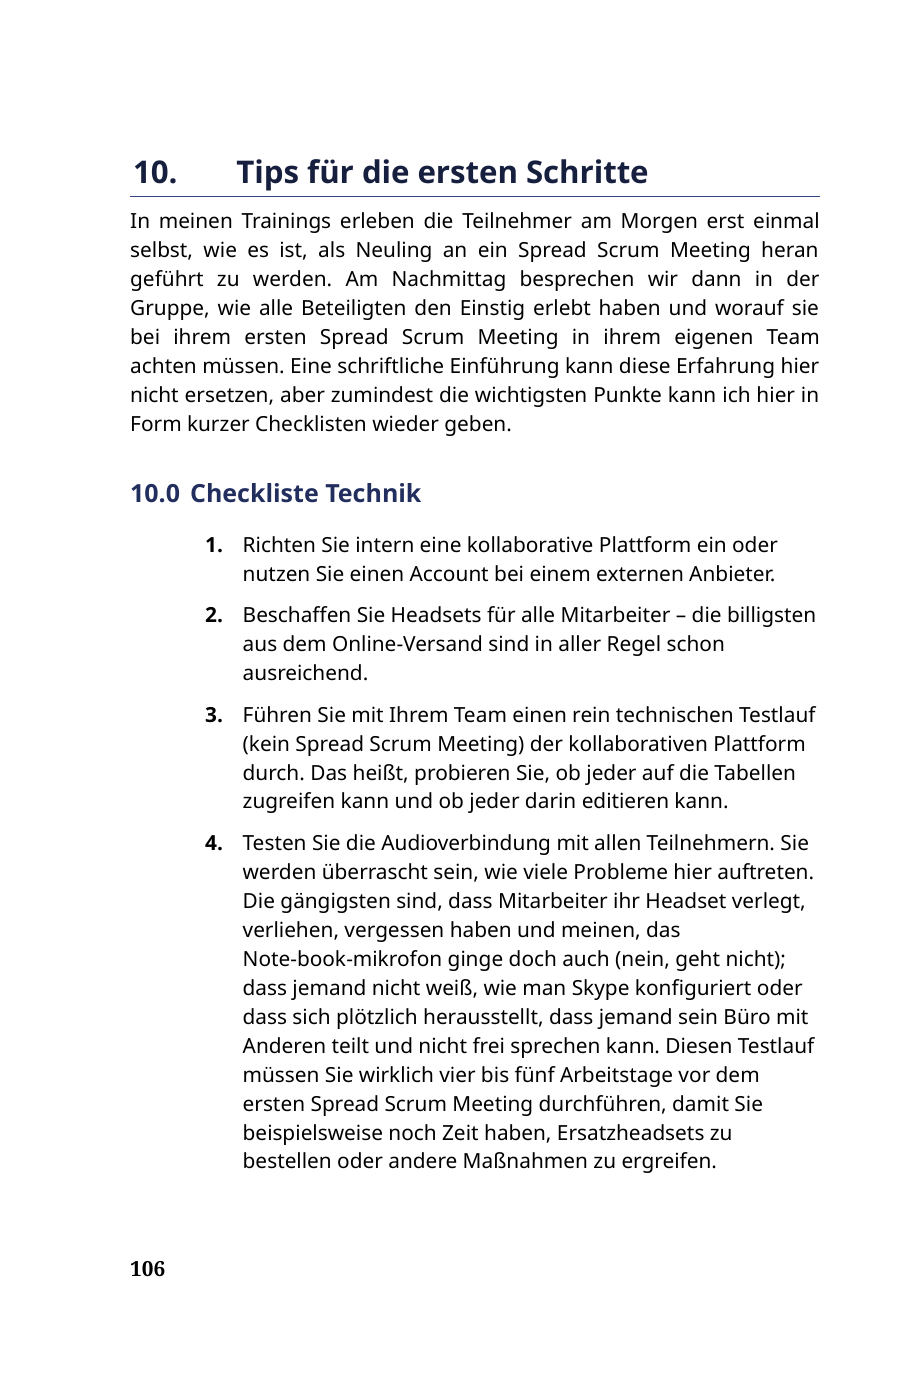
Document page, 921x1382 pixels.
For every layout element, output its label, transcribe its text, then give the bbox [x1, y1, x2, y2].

subtitle Checkliste Technik [130, 476, 820, 510]
text In meinen Trainings erleben die Teilnehmer am Morgen erst einmal selbst, wie es ist, als Neuling an ein Spread Scrum Meeting heran geführt zu werden. Am Nachmittag besprechen wir dann in der Gruppe, wie alle Beteiligten den Einstig erlebt haben und worauf sie bei ihrem ersten Spread Scrum Meeting in ihrem eigenen Team achten müssen. Eine schriftliche Einführung kann diese Erfahrung hier nicht ersetzen, aber zumindest die wichtigsten Punkte kann ich hier in Form kurzer Checklisten wieder geben. [130, 197, 820, 437]
list Testen Sie die Audioverbindung mit allen Teilnehmern. Sie werden überrascht sein, wie viele Probleme hier auftreten. Die gängigsten sind, dass Mitarbeiter ihr Headset verlegt, verliehen, vergessen haben und meinen, das Note‑book‑mikrofon ginge doch auch (nein, geht nicht); dass jemand nicht weiß, wie man Skype konfiguriert oder dass sich plötzlich herausstellt, dass jemand sein Büro mit Anderen teilt und nicht frei sprechen kann. Diesen Testlauf müssen Sie wirklich vier bis fünf Arbeitstage vor dem ersten Spread Scrum Meeting durchführen, damit Sie beispielsweise noch Zeit haben, Ersatzheadsets zu bestellen oder andere Maßnahmen zu ergreifen. [205, 827, 820, 1175]
subtitle Tips für die ersten Schritte [130, 148, 820, 196]
list Führen Sie mit Ihrem Team einen rein technischen Testlauf (kein Spread Scrum Meeting) der kollaborativen Plattform durch. Das heißt, probieren Sie, ob jeder auf die Tabellen zugreifen kann und ob jeder darin editieren kann. [205, 699, 820, 815]
list Richten Sie intern eine kollaborative Plattform ein oder nutzen Sie einen Account bei einem externen Anbieter. [205, 529, 820, 587]
list Beschaffen Sie Headsets für alle Mitarbeiter – die billigsten aus dem Online-Versand sind in aller Regel schon ausreichend. [205, 599, 820, 686]
